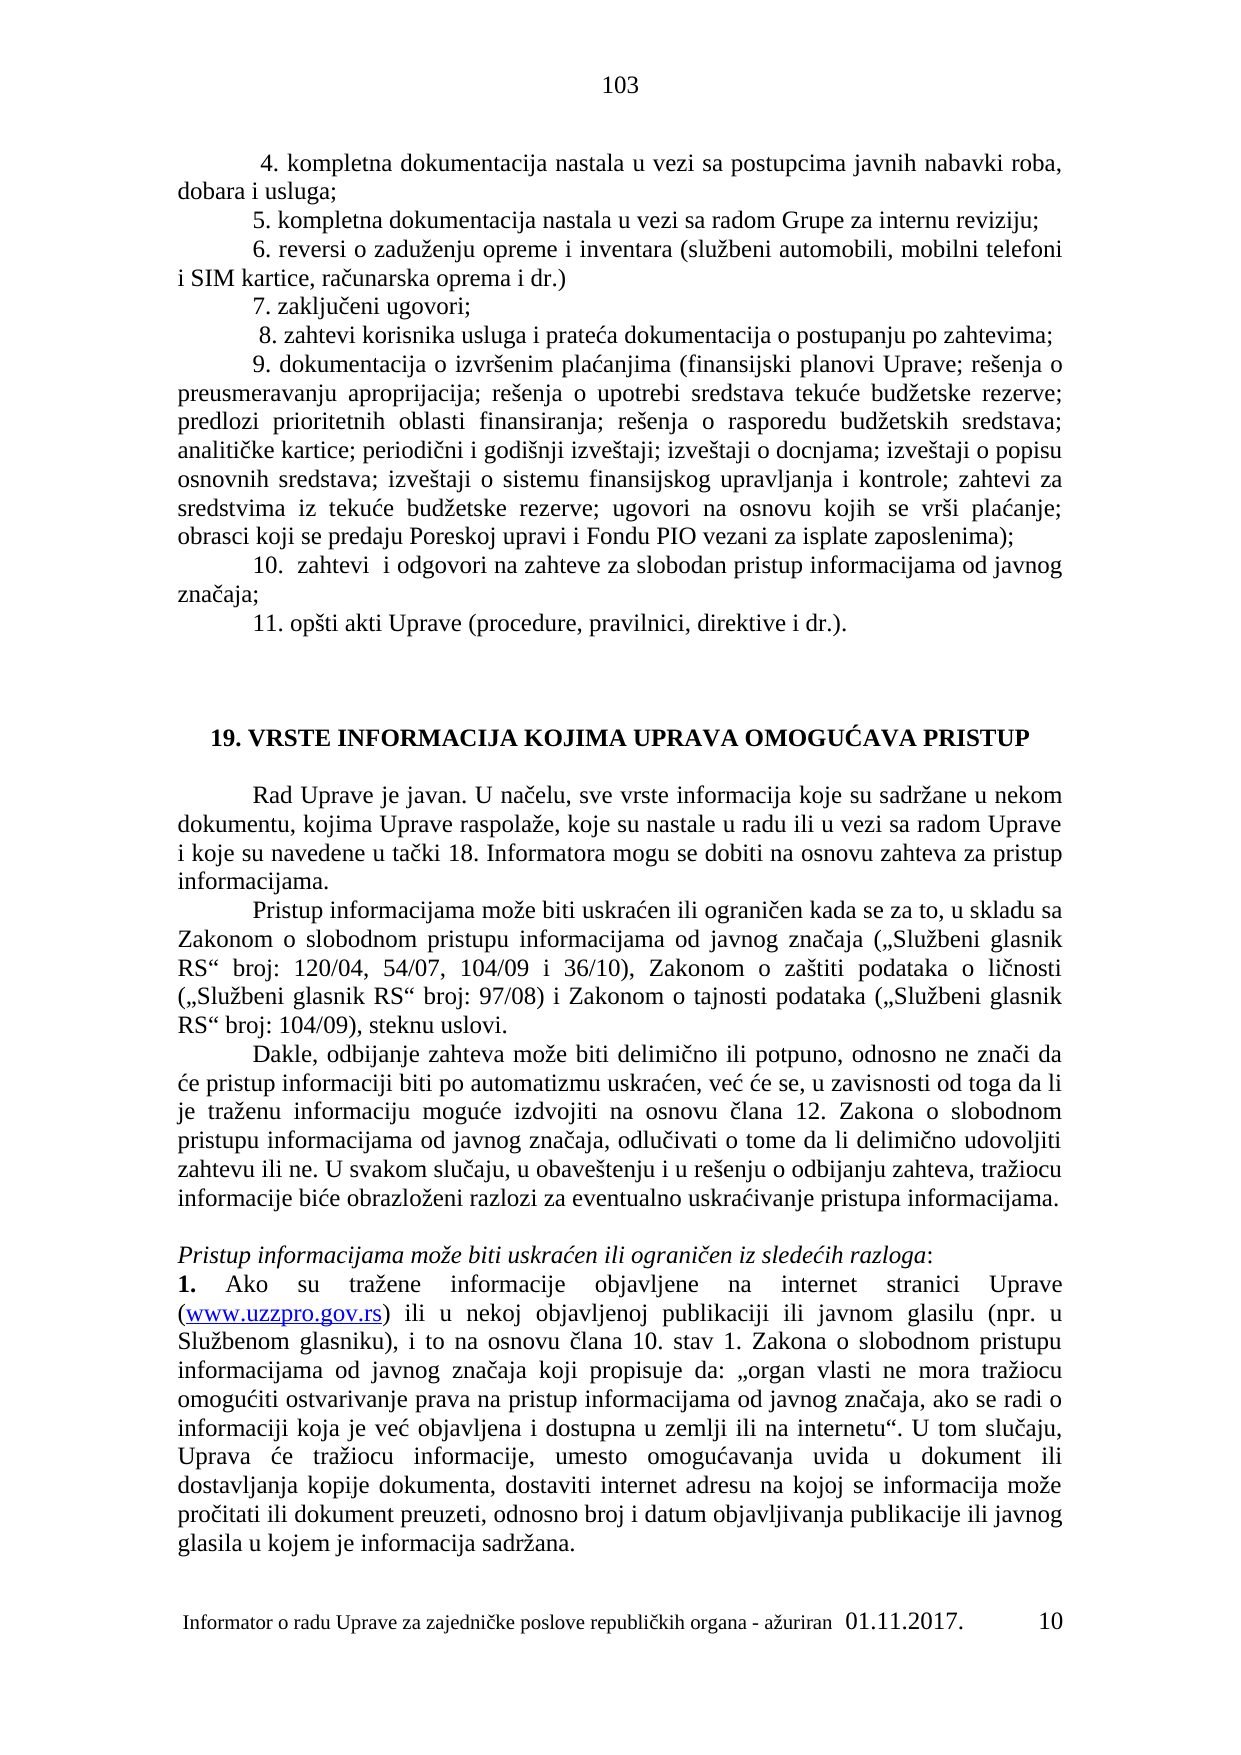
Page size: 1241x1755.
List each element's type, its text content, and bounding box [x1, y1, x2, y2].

text 8. zahtevi korisnika usluga i prateća dokumentacija o postupanju po zahtevima; [177, 320, 1063, 349]
text Pristup informacijama može biti uskraćen ili ograničen kada se za to, u skladu sa Zakonom o slobodnom pristupu informacijama od javnog značaja („Službeni glasnik RS“ broj: 120/04, 54/07, 104/09 i 36/10), Zakonom o zaštiti podataka o ličnosti („Službeni glasnik RS“ broj: 97/08) i Zakonom o tajnosti podataka („Službeni glasnik RS“ broj: 104/09), steknu uslovi. [177, 895, 1063, 1039]
text 4. kompletna dokumentacija nastala u vezi sa postupcima javnih nabavki roba, dobara i usluga; [177, 148, 1063, 205]
text Pristup informacijama može biti uskraćen ili ograničen iz sledećih razloga: [177, 1240, 1063, 1269]
text Dakle, odbijanje zahteva može biti delimično ili potpuno, odnosno ne znači da će pristup informaciji biti po automatizmu uskraćen, već će se, u zavisnosti od toga da li je traženu informaciju moguće izdvojiti na osnovu člana 12. Zakona o slobodnom pristupu informacijama od javnog značaja, odlučivati o tome da li delimično udovolјiti zahtevu ili ne. U svakom slučaju, u obaveštenju i u rešenju o odbijanju zahteva, tražiocu informacije biće obrazloženi razlozi za eventualno uskraćivanje pristupa informacijama. [177, 1039, 1063, 1211]
text 9. dokumentacija o izvršenim plaćanjima (finansijski planovi Uprave; rešenja o preusmeravanju aproprijacija; rešenja o upotrebi sredstava tekuće budžetske rezerve; predlozi prioritetnih oblasti finansiranja; rešenja o rasporedu budžetskih sredstava; analitičke kartice; periodični i godišnji izveštaji; izveštaji o docnjama; izveštaji o popisu osnovnih sredstava; izveštaji o sistemu finansijskog upravlјanja i kontrole; zahtevi za sredstvima iz tekuće budžetske rezerve; ugovori na osnovu kojih se vrši plaćanje; obrasci koji se predaju Poreskoj upravi i Fondu PIO vezani za isplate zaposlenima); [177, 349, 1063, 550]
text 10. zahtevi i odgovori na zahteve za slobodan pristup informacijama od javnog značaja; [177, 550, 1063, 608]
text 1. Ako su tražene informacije objavlјene na internet stranici Uprave (www.uzzpro.gov.rs) ili u nekoj objavlјenoj publikaciji ili javnom glasilu (npr. u Službenom glasniku), i to na osnovu člana 10. stav 1. Zakona o slobodnom pristupu informacijama od javnog značaja koji propisuje da: „organ vlasti ne mora tražiocu omogućiti ostvarivanje prava na pristup informacijama od javnog značaja, ako se radi o informaciji koja je već objavlјena i dostupna u zemlјi ili na internetu“. U tom slučaju, Uprava će tražiocu informacije, umesto omogućavanja uvida u dokument ili dostavlјanja kopije dokumenta, dostaviti internet adresu na kojoj se informacija može pročitati ili dokument preuzeti, odnosno broj i datum objavlјivanja publikacije ili javnog glasila u kojem je informacija sadržana. [177, 1269, 1063, 1556]
text 6. reversi o zaduženju opreme i inventara (službeni automobili, mobilni telefoni i SIM kartice, računarska oprema i dr.) [177, 234, 1063, 291]
text Rad Uprave je javan. U načelu, sve vrste informacija koje su sadržane u nekom dokumentu, kojima Uprave raspolaže, koje su nastale u radu ili u vezi sa radom Uprave i koje su navedene u tački 18. Informatora mogu se dobiti na osnovu zahteva za pristup informacijama. [177, 780, 1063, 895]
text 19. VRSTE INFORMACIJA KOJIMA UPRAVA OMOGUĆAVA PRISTUP [177, 723, 1063, 751]
text 5. kompletna dokumentacija nastala u vezi sa radom Grupe za internu reviziju; [177, 205, 1063, 234]
text 7. zaklјučeni ugovori; [177, 291, 1063, 320]
text 11. opšti akti Uprave (procedure, pravilnici, direktive i dr.). [177, 608, 1063, 636]
